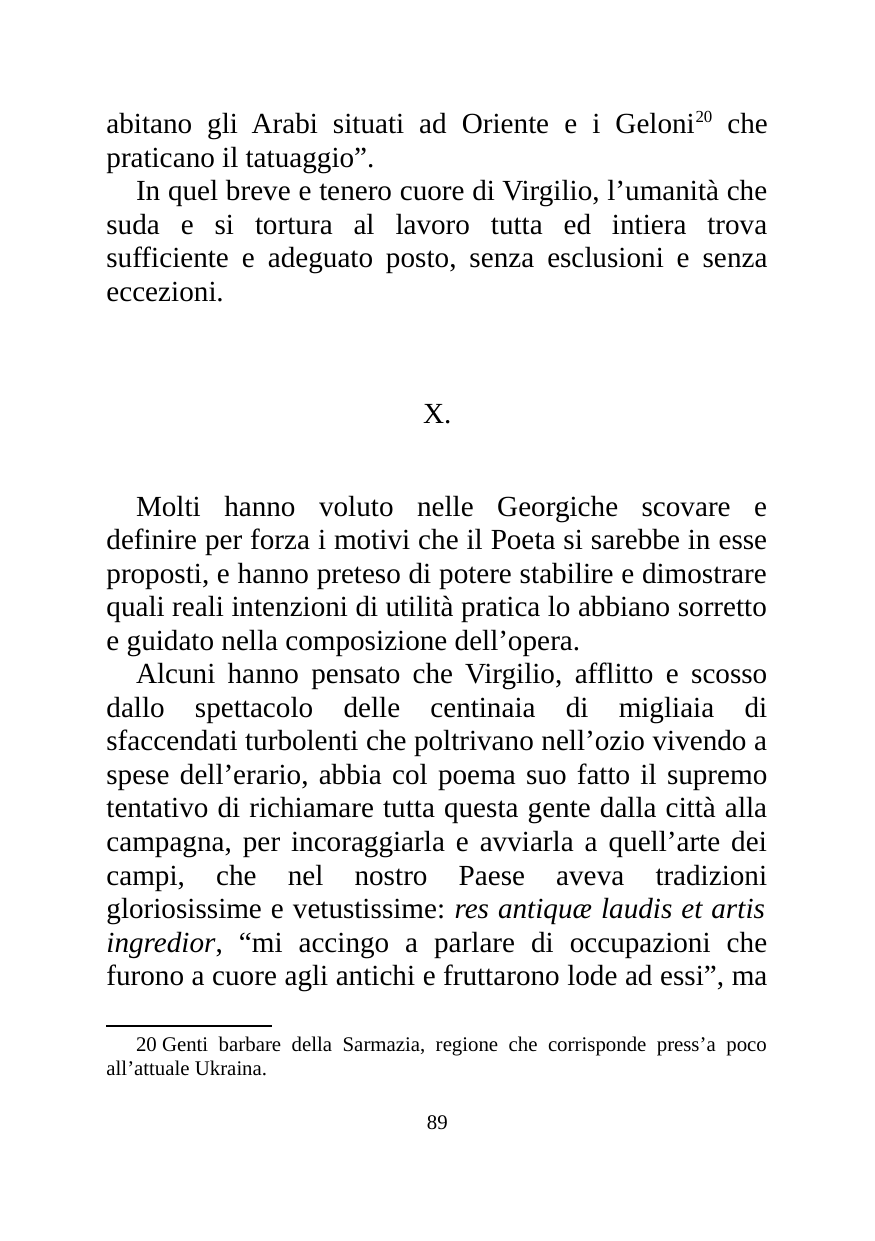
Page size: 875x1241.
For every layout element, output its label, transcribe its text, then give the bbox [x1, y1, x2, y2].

text In quel breve e tenero cuore di Virgilio, l’umanità che suda e si tortura al lavoro tutta ed intiera trova sufficiente e adeguato posto, senza esclusioni e senza eccezioni. [106, 173, 768, 307]
text Molti hanno voluto nelle Georgiche scovare e definire per forza i motivi che il Poeta si sarebbe in esse proposti, e hanno preteso di potere stabilire e dimostrare quali reali intenzioni di utilità pratica lo abbiano sorretto e guidato nella composizione dell’opera. [106, 489, 768, 656]
text Alcuni hanno pensato che Virgilio, afflitto e scosso dallo spettacolo delle centinaia di migliaia di sfaccendati turbolenti che poltrivano nell’ozio vivendo a spese dell’erario, abbia col poema suo fatto il supremo tentativo di richiamare tutta questa gente dalla città alla campagna, per incoraggiarla e avviarla a quell’arte dei campi, che nel nostro Paese aveva tradizioni gloriosissime e vetustissime: res antiquæ laudis et artis ingredior, “mi accingo a parlare di occupazioni che furono a cuore agli antichi e fruttarono lode ad essi”, ma [106, 656, 768, 992]
subtitle X. [106, 396, 768, 429]
text Genti barbare della Sarmazia, regione che corrisponde press’a poco all’attuale Ukraina. [106, 1032, 768, 1080]
text abitano gli Arabi situati ad Oriente e i Geloni che praticano il tatuaggio”. [106, 106, 768, 173]
